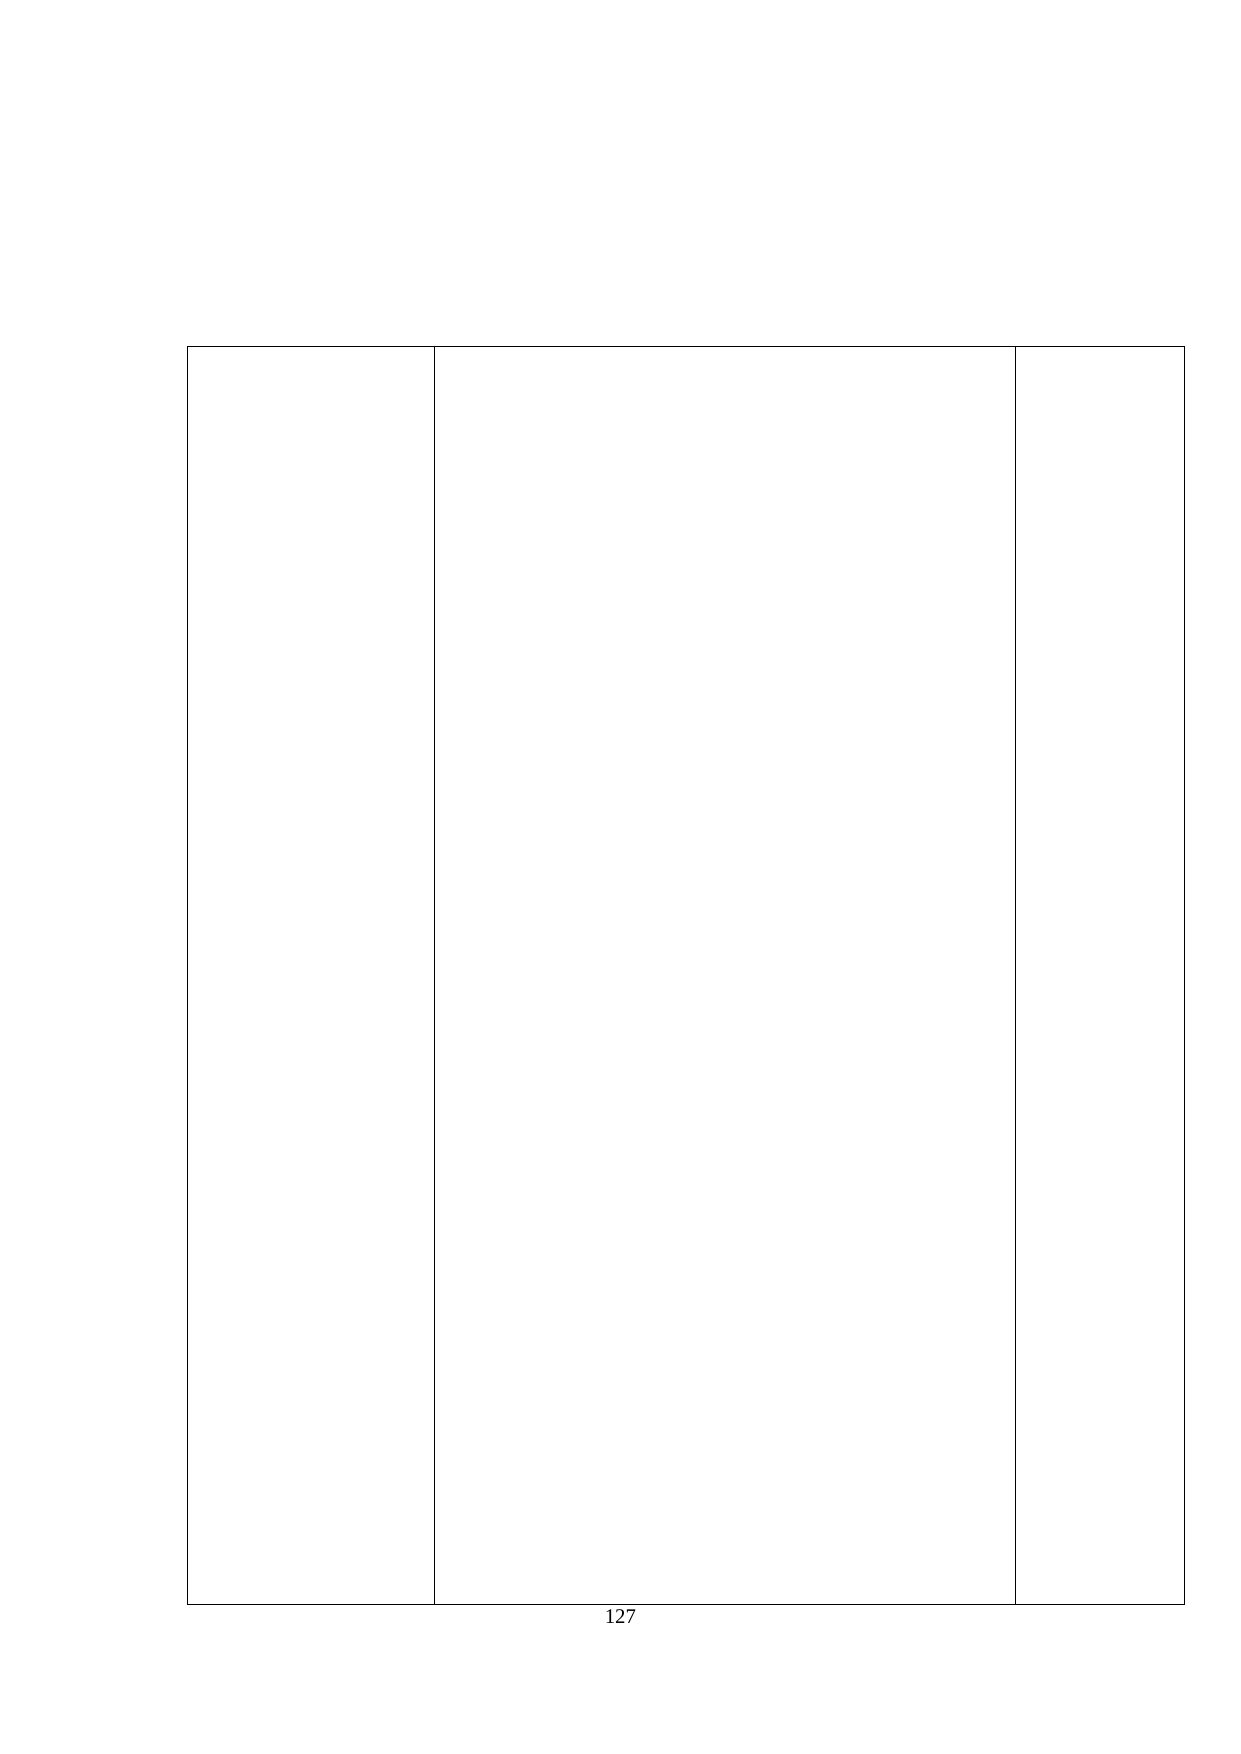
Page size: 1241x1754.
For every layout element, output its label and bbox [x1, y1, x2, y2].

table_cell [435, 347, 1015, 1604]
table_cell [1016, 347, 1184, 1604]
table_cell [188, 347, 434, 1604]
